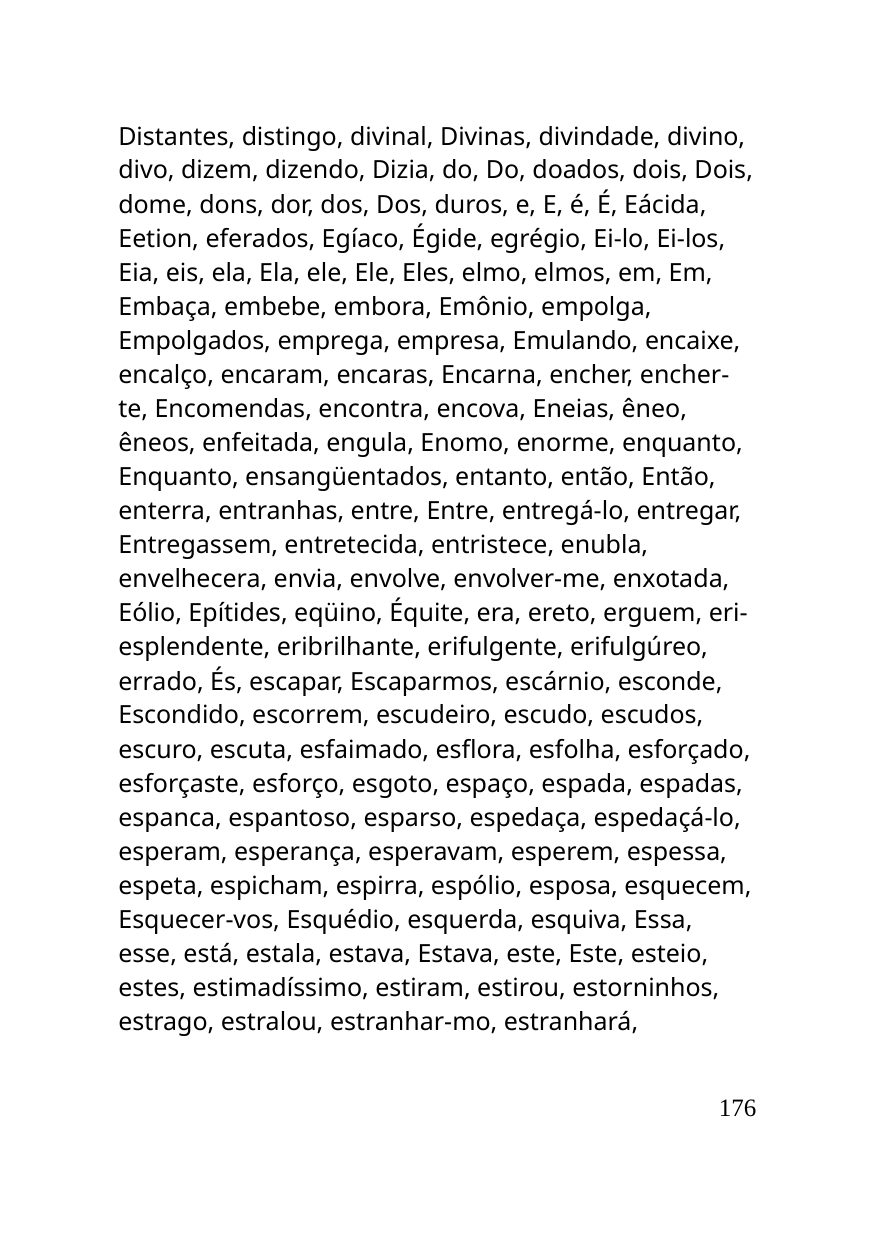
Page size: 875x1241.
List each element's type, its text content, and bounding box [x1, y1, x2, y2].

text Distantes, distingo, divinal, Divinas, divindade, divino, divo, dizem, dizendo, Dizia, do, Do, doados, dois, Dois, dome, dons, dor, dos, Dos, duros, e, E, é, É, Eácida, Eetion, eferados, Egíaco, Égide, egrégio, Ei-lo, Ei-los, Eia, eis, ela, Ela, ele, Ele, Eles, elmo, elmos, em, Em, Embaça, embebe, embora, Emônio, empolga, Empolgados, emprega, empresa, Emulando, encaixe, encalço, encaram, encaras, Encarna, encher, encher-te, Encomendas, encontra, encova, Eneias, êneo, êneos, enfeitada, engula, Enomo, enorme, enquanto, Enquanto, ensangüentados, entanto, então, Então, enterra, entranhas, entre, Entre, entregá-lo, entregar, Entregassem, entretecida, entristece, enubla, envelhecera, envia, envolve, envolver-me, enxotada, Eólio, Epítides, eqüino, Équite, era, ereto, erguem, eri-esplendente, eribrilhante, erifulgente, erifulgúreo, errado, És, escapar, Escaparmos, escárnio, esconde, Escondido, escorrem, escudeiro, escudo, escudos, escuro, escuta, esfaimado, esflora, esfolha, esforçado, esforçaste, esforço, esgoto, espaço, espada, espadas, espanca, espantoso, esparso, espedaça, espedaçá-lo, esperam, esperança, esperavam, esperem, espessa, espeta, espicham, espirra, espólio, esposa, esquecem, Esquecer-vos, Esquédio, esquerda, esquiva, Essa, esse, está, estala, estava, Estava, este, Este, esteio, estes, estimadíssimo, estiram, estirou, estorninhos, estrago, estralou, estranhar-mo, estranhará, [118, 118, 756, 1038]
